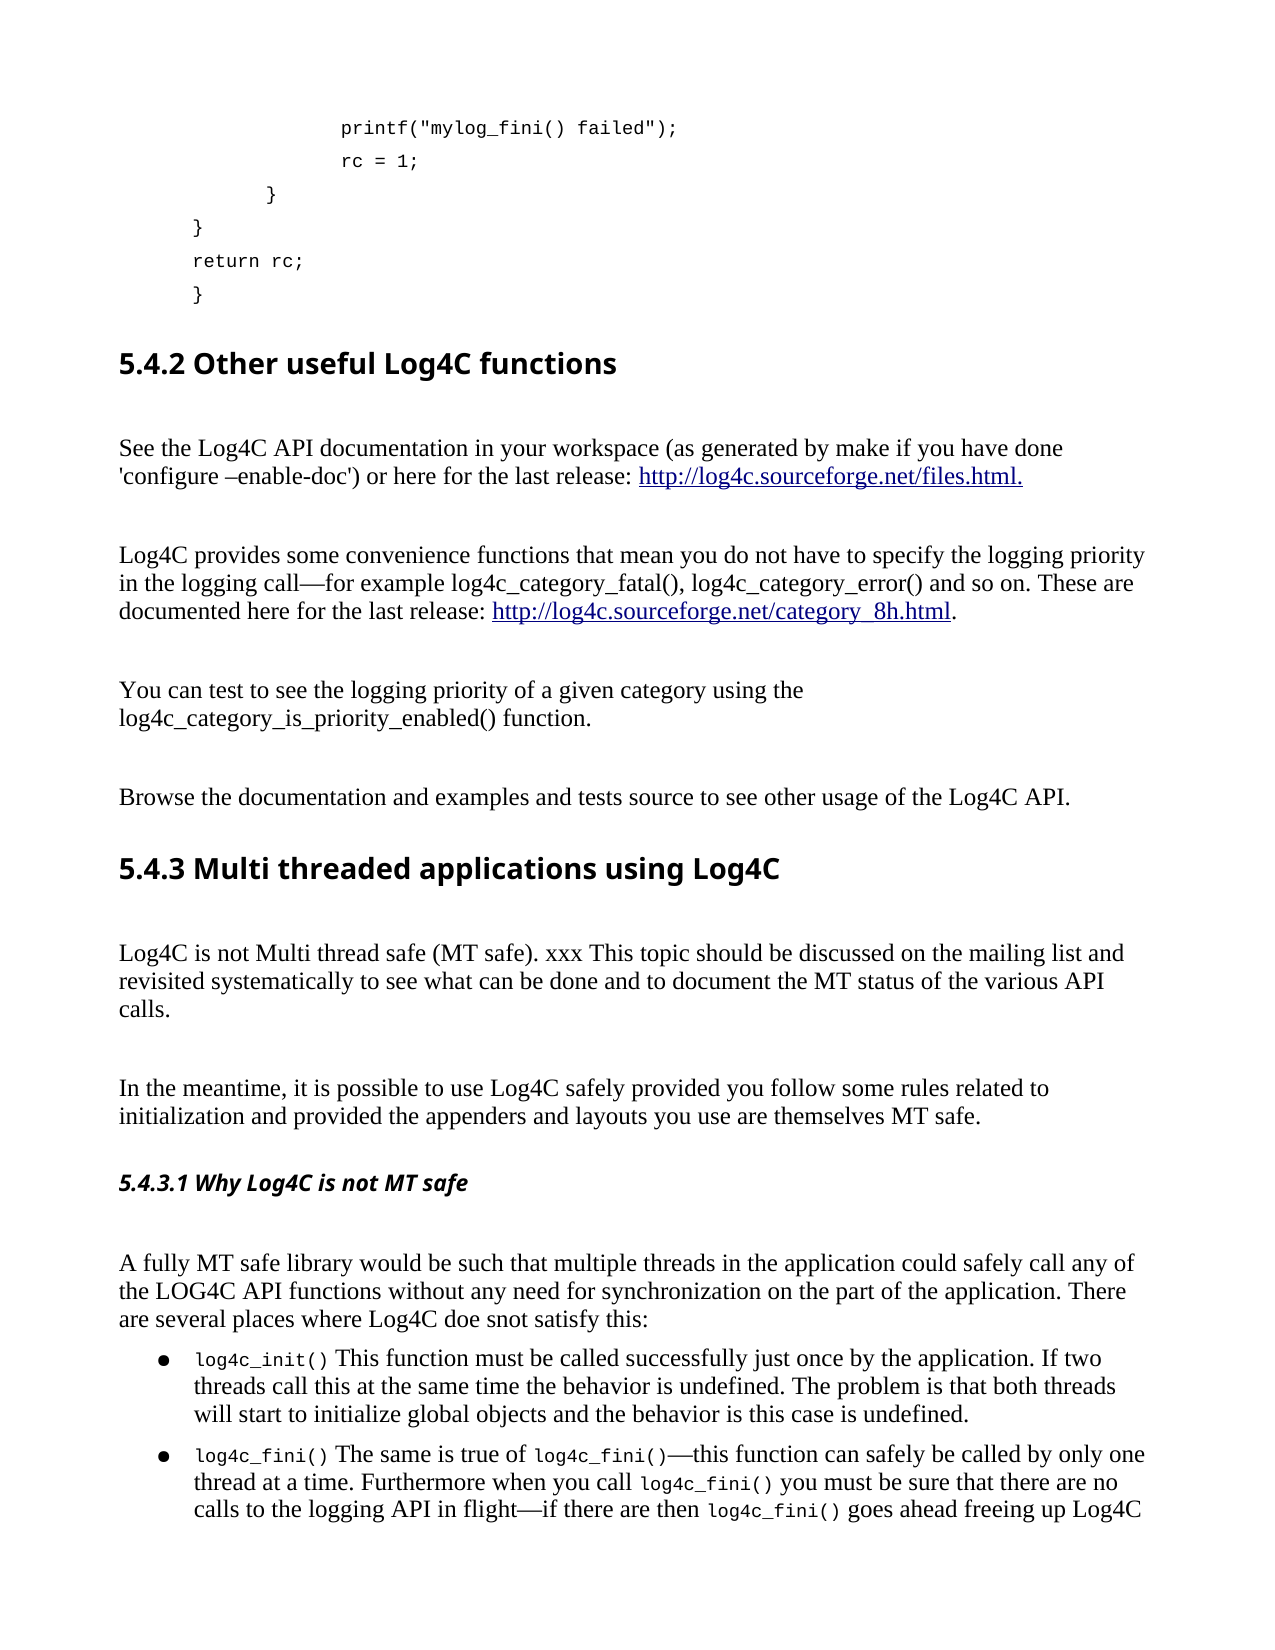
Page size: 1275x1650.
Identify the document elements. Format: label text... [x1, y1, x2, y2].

text return rc; [192, 251, 1156, 273]
text Log4C is not Multi thread safe (MT safe). xxx This topic should be discussed on the mailing list and revisited systematically to see what can be done and to document the MT status of the various API calls. [118, 939, 1156, 1022]
text printf("mylog_fini() failed"); [341, 118, 1156, 140]
subtitle 5.4.3.1 Why Log4C is not MT safe [118, 1166, 1156, 1198]
text You can test to see the logging priority of a given category using the log4c_category_is_priority_enabled() function. [118, 676, 1156, 732]
text rc = 1; [341, 152, 1156, 173]
text A fully MT safe library would be such that multiple threads in the application could safely call any of the LOG4C API functions without any need for synchronization on the part of the application. There are several places where Log4C doe snot satisfy this: [118, 1249, 1156, 1332]
text } [192, 285, 1156, 306]
list log4c_init() This function must be called successfully just once by the application. If two threads call this at the same time the behavior is undefined. The problem is that both threads will start to initialize global objects and the behavior is this case is undefined. [156, 1344, 1156, 1428]
text Browse the documentation and examples and tests source to see other usage of the Log4C API. [118, 783, 1156, 811]
text See the Log4C API documentation in your workspace (as generated by make if you have done 'configure –enable-doc') or here for the last release: http://log4c.sourceforge.net/files.html. [118, 434, 1156, 490]
list log4c_fini() The same is true of log4c_fini()—this function can safely be called by only one thread at a time. Furthermore when you call log4c_fini() you must be sure that there are no calls to the logging API in flight—if there are then log4c_fini() goes ahead freeing up Log4C [156, 1440, 1156, 1523]
subtitle 5.4.3 Multi threaded applications using Log4C [118, 848, 1156, 888]
subtitle 5.4.2 Other useful Log4C functions [118, 343, 1156, 383]
text } [266, 185, 1156, 206]
text Log4C provides some convenience functions that mean you do not have to specify the logging priority in the logging call—for example log4c_category_fatal(), log4c_category_error() and so on. These are documented here for the last release: http://log4c.sourceforge.net/category_8h.html. [118, 541, 1156, 624]
text In the meantime, it is possible to use Log4C safely provided you follow some rules related to initialization and provided the appenders and layouts you use are themselves MT safe. [118, 1074, 1156, 1129]
text } [192, 218, 1156, 239]
